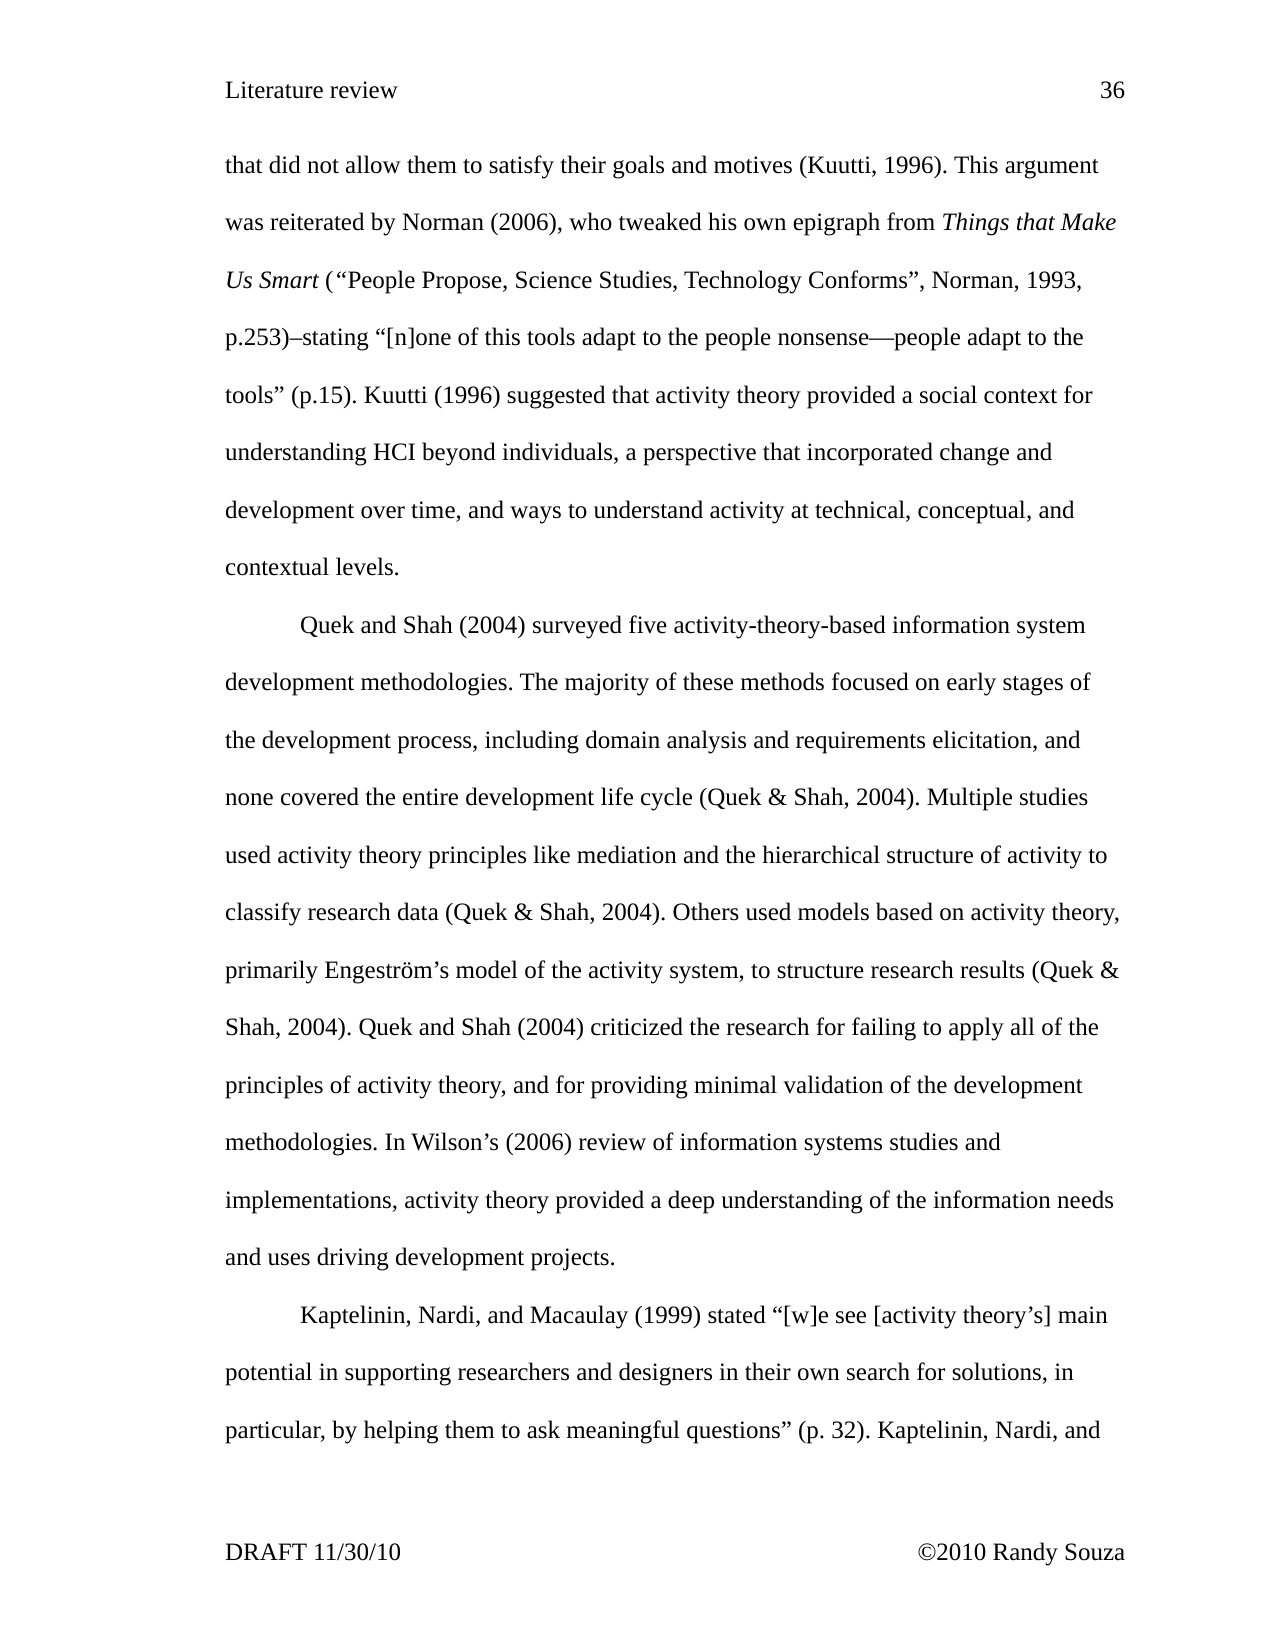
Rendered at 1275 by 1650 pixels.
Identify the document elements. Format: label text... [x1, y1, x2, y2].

text Kaptelinin, Nardi, and Macaulay (1999) stated “[w]e see [activity theory’s] main potential in supporting researchers and designers in their own search for solutions, in particular, by helping them to ask meaningful questions” (p. 32). Kaptelinin, Nardi, and [225, 1300, 1125, 1444]
text Quek and Shah (2004) surveyed five activity-theory-based information system development methodologies. The majority of these methods focused on early stages of the development process, including domain analysis and requirements elicitation, and none covered the entire development life cycle (Quek & Shah, 2004). Multiple studies used activity theory principles like mediation and the hierarchical structure of activity to classify research data (Quek & Shah, 2004). Others used models based on activity theory, primarily Engeström’s model of the activity system, to structure research results (Quek & Shah, 2004). Quek and Shah (2004) criticized the research for failing to apply all of the principles of activity theory, and for providing minimal validation of the development methodologies. In Wilson’s (2006) review of information systems studies and implementations, activity theory provided a deep understanding of the information needs and uses driving development projects. [225, 610, 1125, 1271]
text that did not allow them to satisfy their goals and motives (Kuutti, 1996). This argument was reiterated by Norman (2006), who tweaked his own epigraph from Things that Make Us Smart (“People Propose, Science Studies, Technology Conforms”, Norman, 1993, p.253)–stating “[n]one of this tools adapt to the people nonsense—people adapt to the tools” (p.15). Kuutti (1996) suggested that activity theory provided a social context for understanding HCI beyond individuals, a perspective that incorporated change and development over time, and ways to understand activity at technical, conceptual, and contextual levels. [225, 150, 1125, 581]
